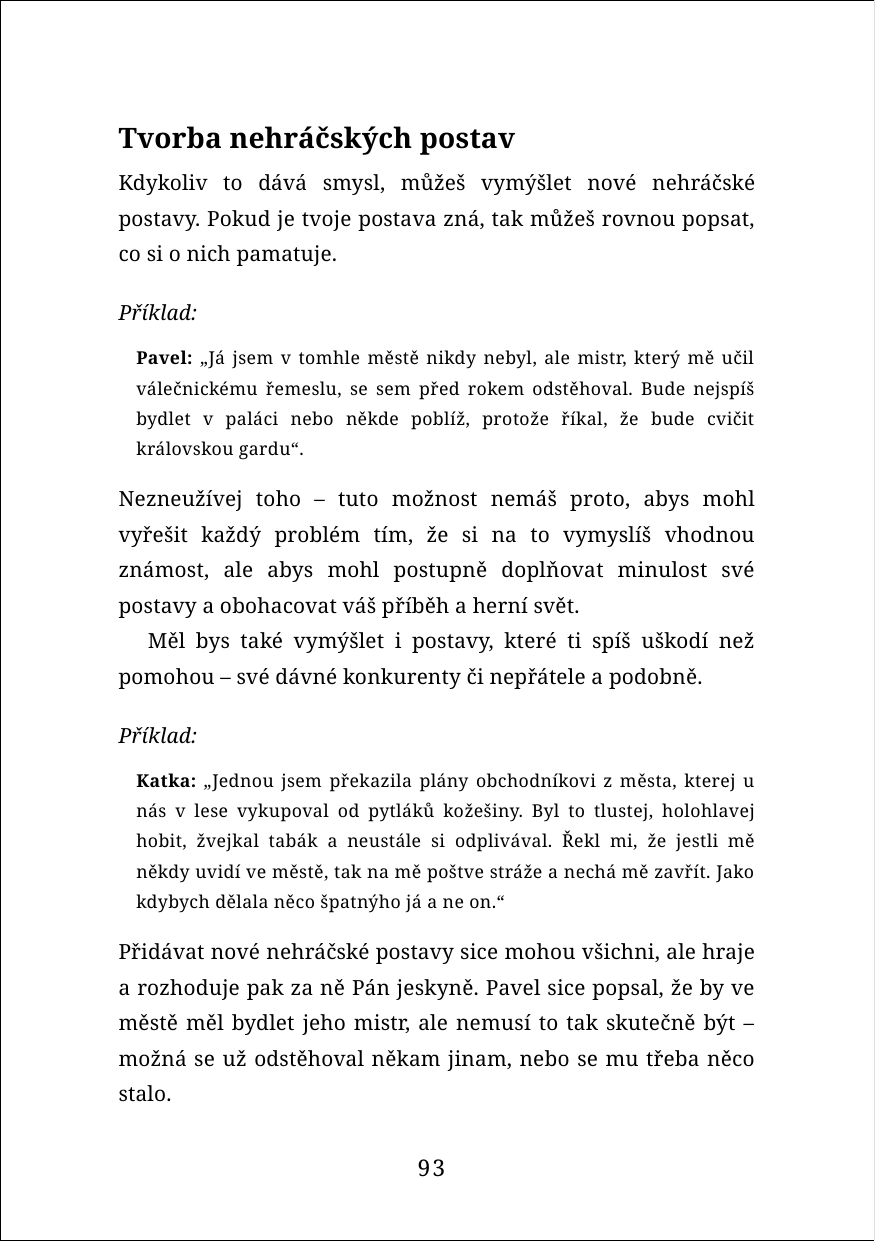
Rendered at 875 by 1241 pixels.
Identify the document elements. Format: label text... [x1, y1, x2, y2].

subtitle Tvorba nehráčských postav [118, 118, 756, 157]
text Příklad: [118, 721, 756, 749]
text Katka: „Jednou jsem překazila plány obchodníkovi z města, kterej u nás v lese vykupoval od pytláků kožešiny. Byl to tlustej, holohlavej hobit, žvejkal tabák a neustále si odplivával. Řekl mi, že jestli mě někdy uvidí ve městě, tak na mě poštve stráže a nechá mě zavřít. Jako kdybych dělala něco špatnýho já a ne on.“ [136, 768, 756, 913]
text Nezneužívej toho – tuto možnost nemáš proto, abys mohl vyřešit každý problém tím, že si na to vymyslíš vhodnou známost, ale abys mohl postupně doplňovat minulost své postavy a obohacovat váš příběh a herní svět. Měl bys také vymýšlet i postavy, které ti spíš uškodí než pomohou – své dávné konkurenty či nepřátele a podobně. [118, 484, 756, 690]
text Kdykoliv to dává smysl, můžeš vymýšlet nové nehráčské postavy. Pokud je tvoje postava zná, tak můžeš rovnou popsat, co si o nich pamatuje. [118, 168, 756, 268]
text Pavel: „Já jsem v tomhle městě nikdy nebyl, ale mistr, který mě učil válečnickému řemeslu, se sem před rokem odstěhoval. Bude nejspíš bydlet v paláci nebo někde poblíž, protože říkal, že bude cvičit královskou gardu“. [136, 346, 756, 461]
text Přidávat nové nehráčské postavy sice mohou všichni, ale hraje a rozhoduje pak za ně Pán jeskyně. Pavel sice popsal, že by ve městě měl bydlet jeho mistr, ale nemusí to tak skutečně být – možná se už odstěhoval někam jinam, nebo se mu třeba něco stalo. [118, 937, 756, 1108]
text Příklad: [118, 298, 756, 327]
